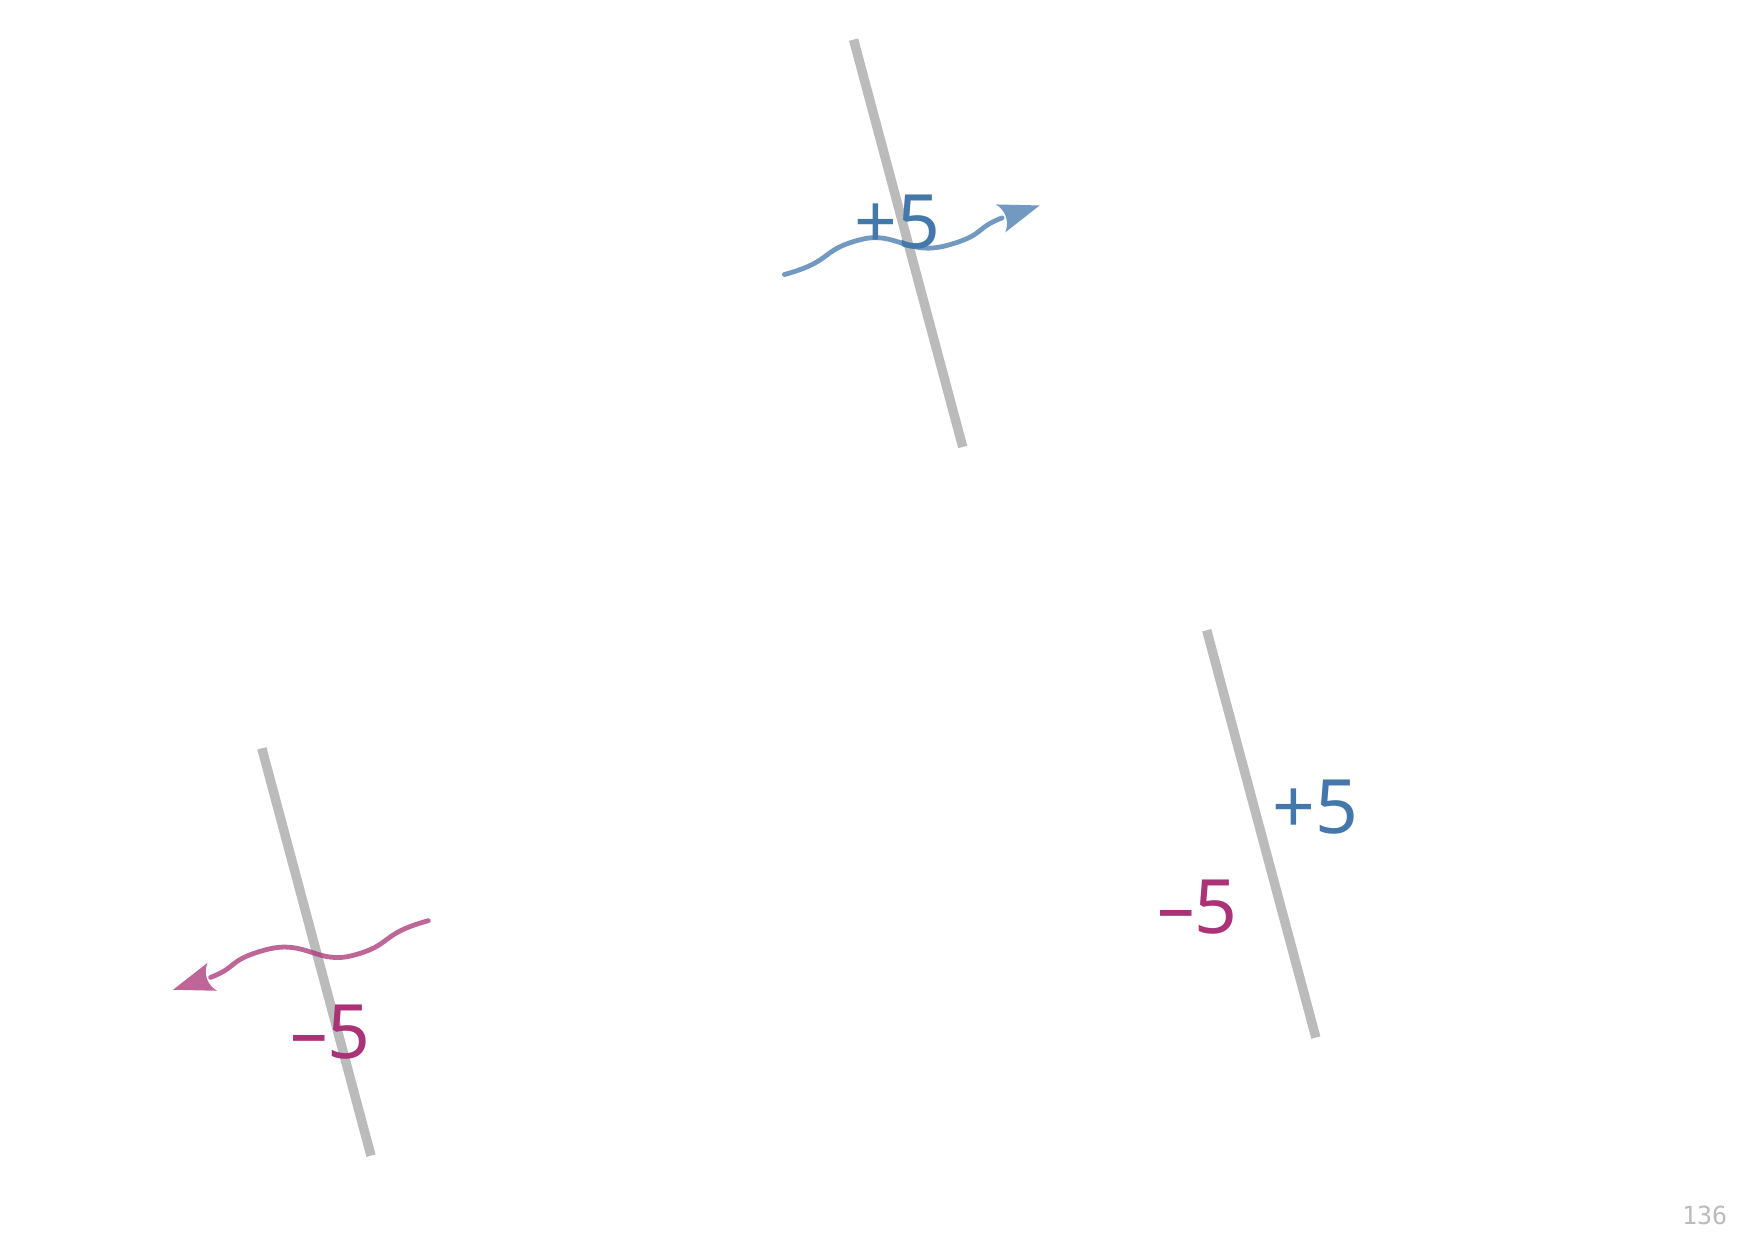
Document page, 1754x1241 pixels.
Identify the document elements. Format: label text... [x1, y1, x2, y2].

text_box +5 [840, 151, 953, 249]
text_box –5 [1142, 835, 1248, 933]
text_box +5 [1258, 735, 1371, 834]
text_box –5 [275, 960, 381, 1059]
